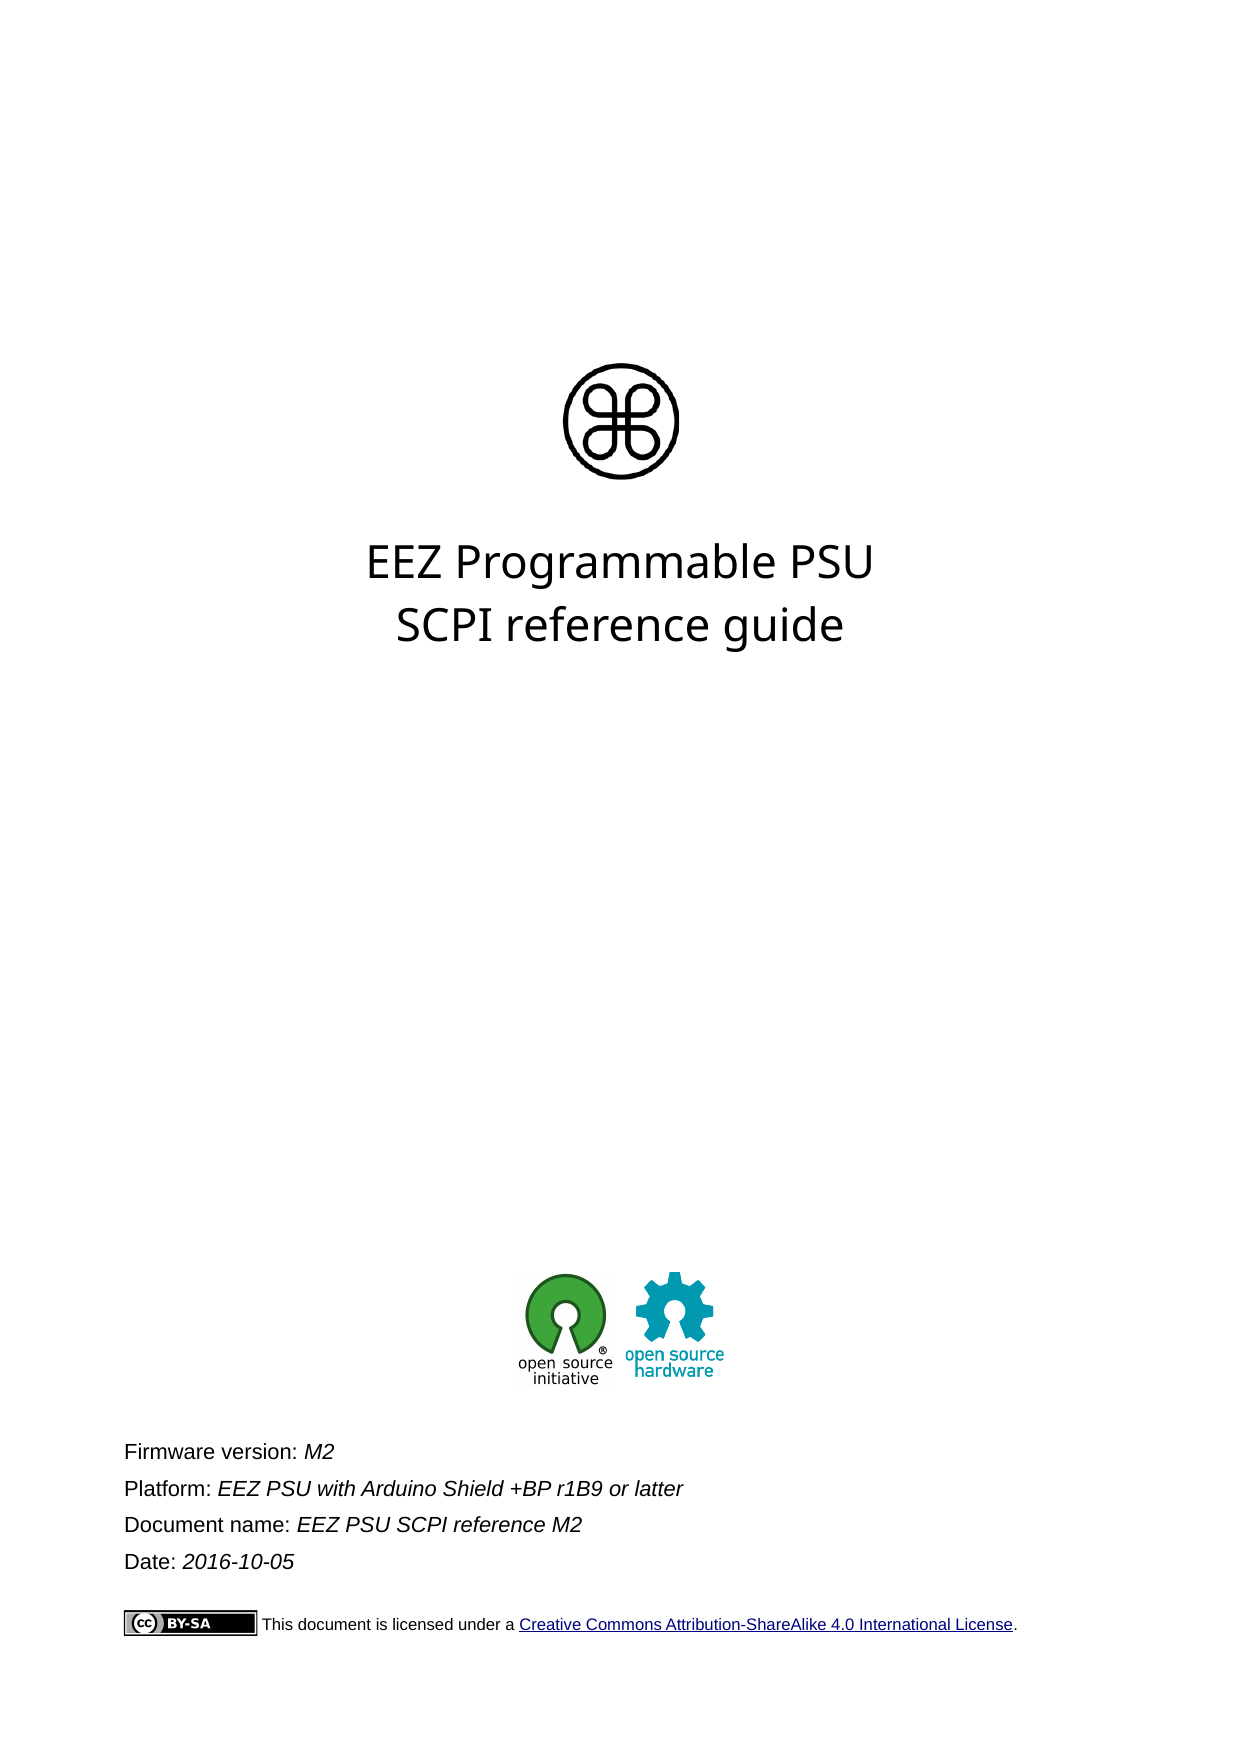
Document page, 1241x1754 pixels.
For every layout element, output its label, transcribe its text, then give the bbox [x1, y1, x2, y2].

table_cell This document is licensed under a Creative Commons Attribution-ShareAlike 4.0 International License. [118, 1580, 1122, 1641]
table_cell [620, 1543, 1122, 1580]
table_cell Date: 2016-10-05 [118, 1543, 620, 1580]
table_cell Platform: EEZ PSU with Arduino Shield +BP r1B9 or latter [118, 1470, 1122, 1506]
table_cell Firmware version: M2 [118, 1433, 620, 1470]
table_header [620, 1273, 1122, 1433]
table_cell [620, 1433, 1122, 1470]
picture [561, 361, 680, 480]
table_header [118, 1265, 620, 1433]
picture [123, 1610, 258, 1636]
table_header [620, 1265, 1122, 1272]
title EEZ Programmable PSU SCPI reference guide [118, 530, 1122, 655]
table_cell Document name: EEZ PSU SCPI reference M2 [118, 1506, 1122, 1543]
picture [625, 1272, 724, 1377]
picture [516, 1272, 615, 1387]
